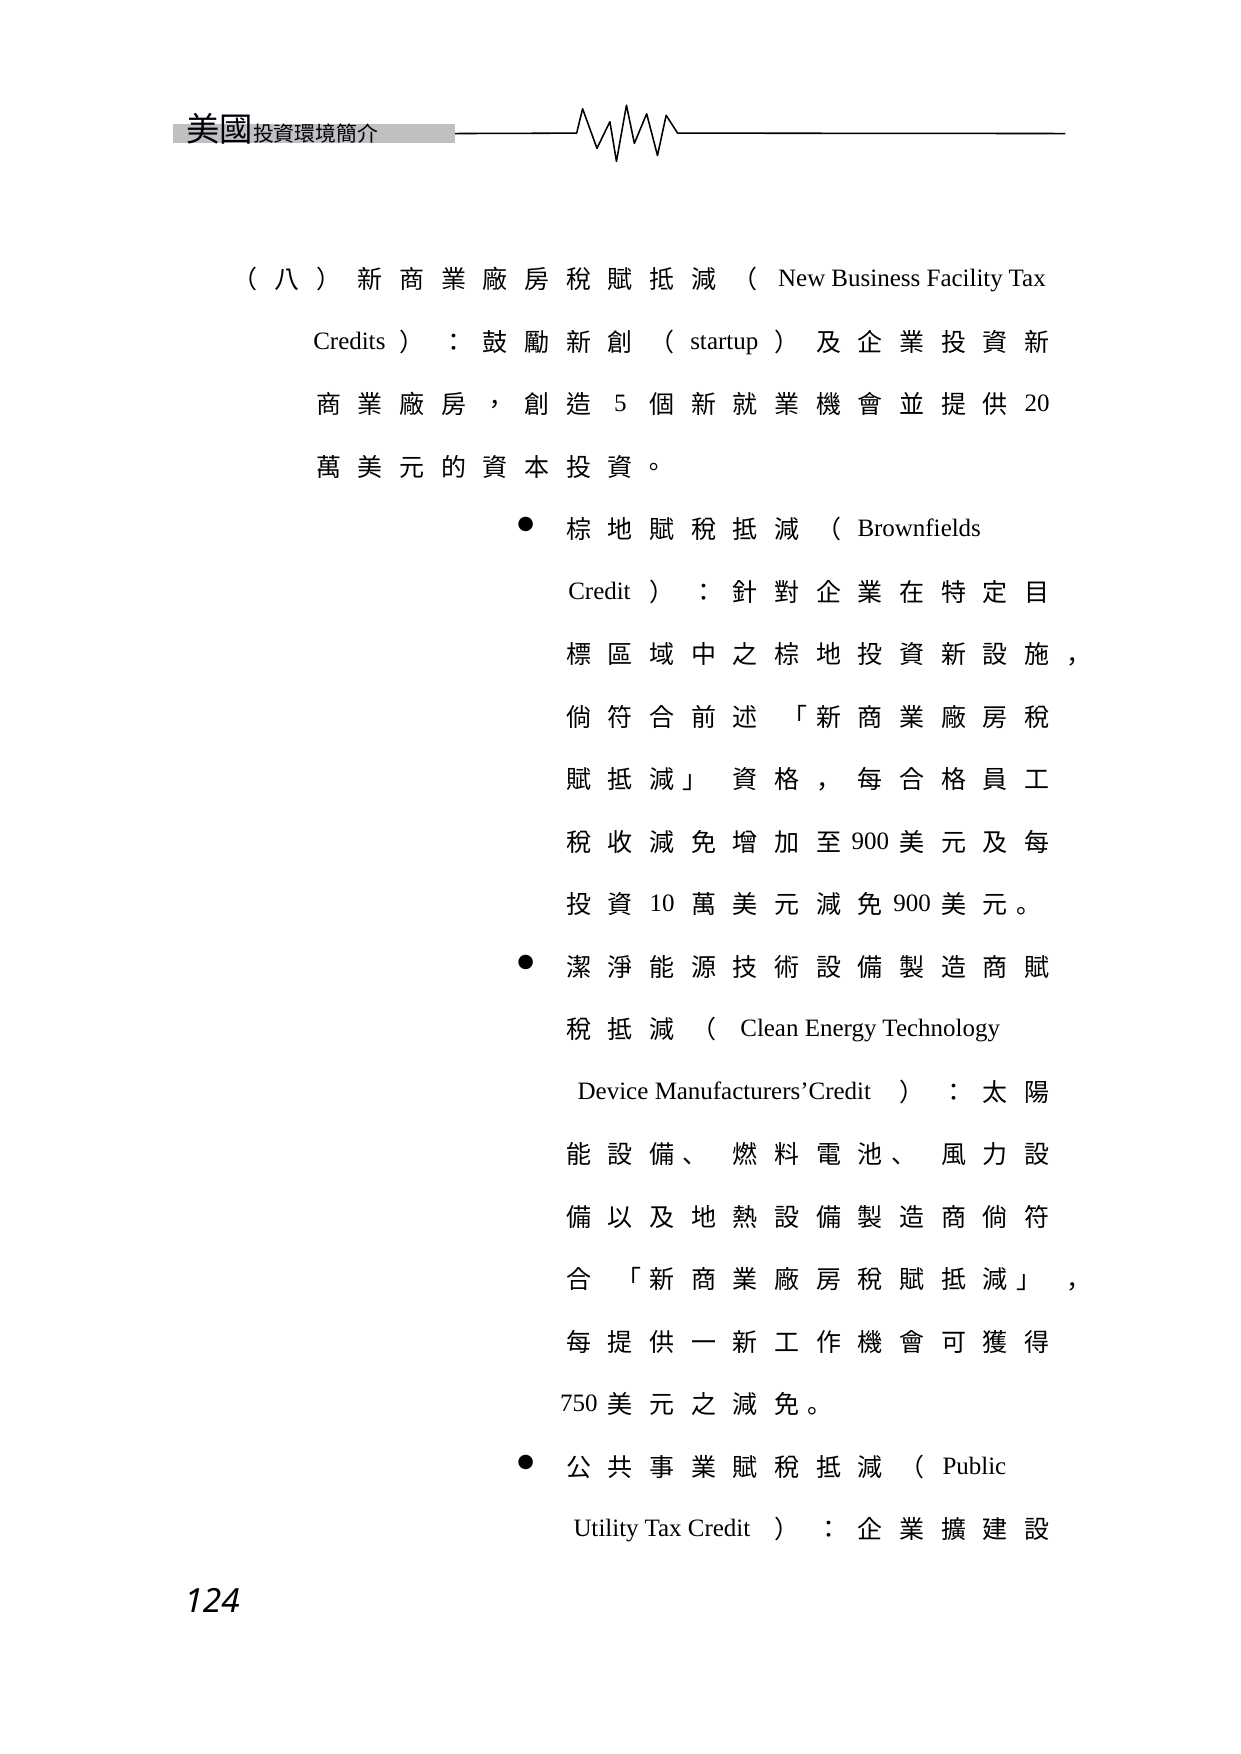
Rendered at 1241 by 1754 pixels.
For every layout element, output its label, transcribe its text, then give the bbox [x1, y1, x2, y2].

list 棕地賦稅抵減（Brownfields Credit）：針對企業在特定目標區域中之棕地投資新設施，倘符合前述「新商業廠房稅賦抵減」資格，每合格員工稅收減免增加至900美元及每投資10萬美元減免900美元。 [479, 486, 1058, 924]
text （八）新商業廠房稅賦抵減（New Business Facility Tax Credits）：鼓勵新創（startup）及企業投資新商業廠房，創造5個新就業機會並提供20萬美元的資本投資。 [207, 236, 1058, 486]
list 公共事業賦稅抵減（Public Utility Tax Credit）：企業擴建設 [479, 1424, 1058, 1549]
list 潔淨能源技術設備製造商賦稅抵減（Clean Energy Technology Device Manufacturers’Credit）：太陽能設備、燃料電池、風力設備以及地熱設備製造商倘符合「新商業廠房稅賦抵減」，每提供一新工作機會可獲得750美元之減免。 [479, 924, 1058, 1424]
